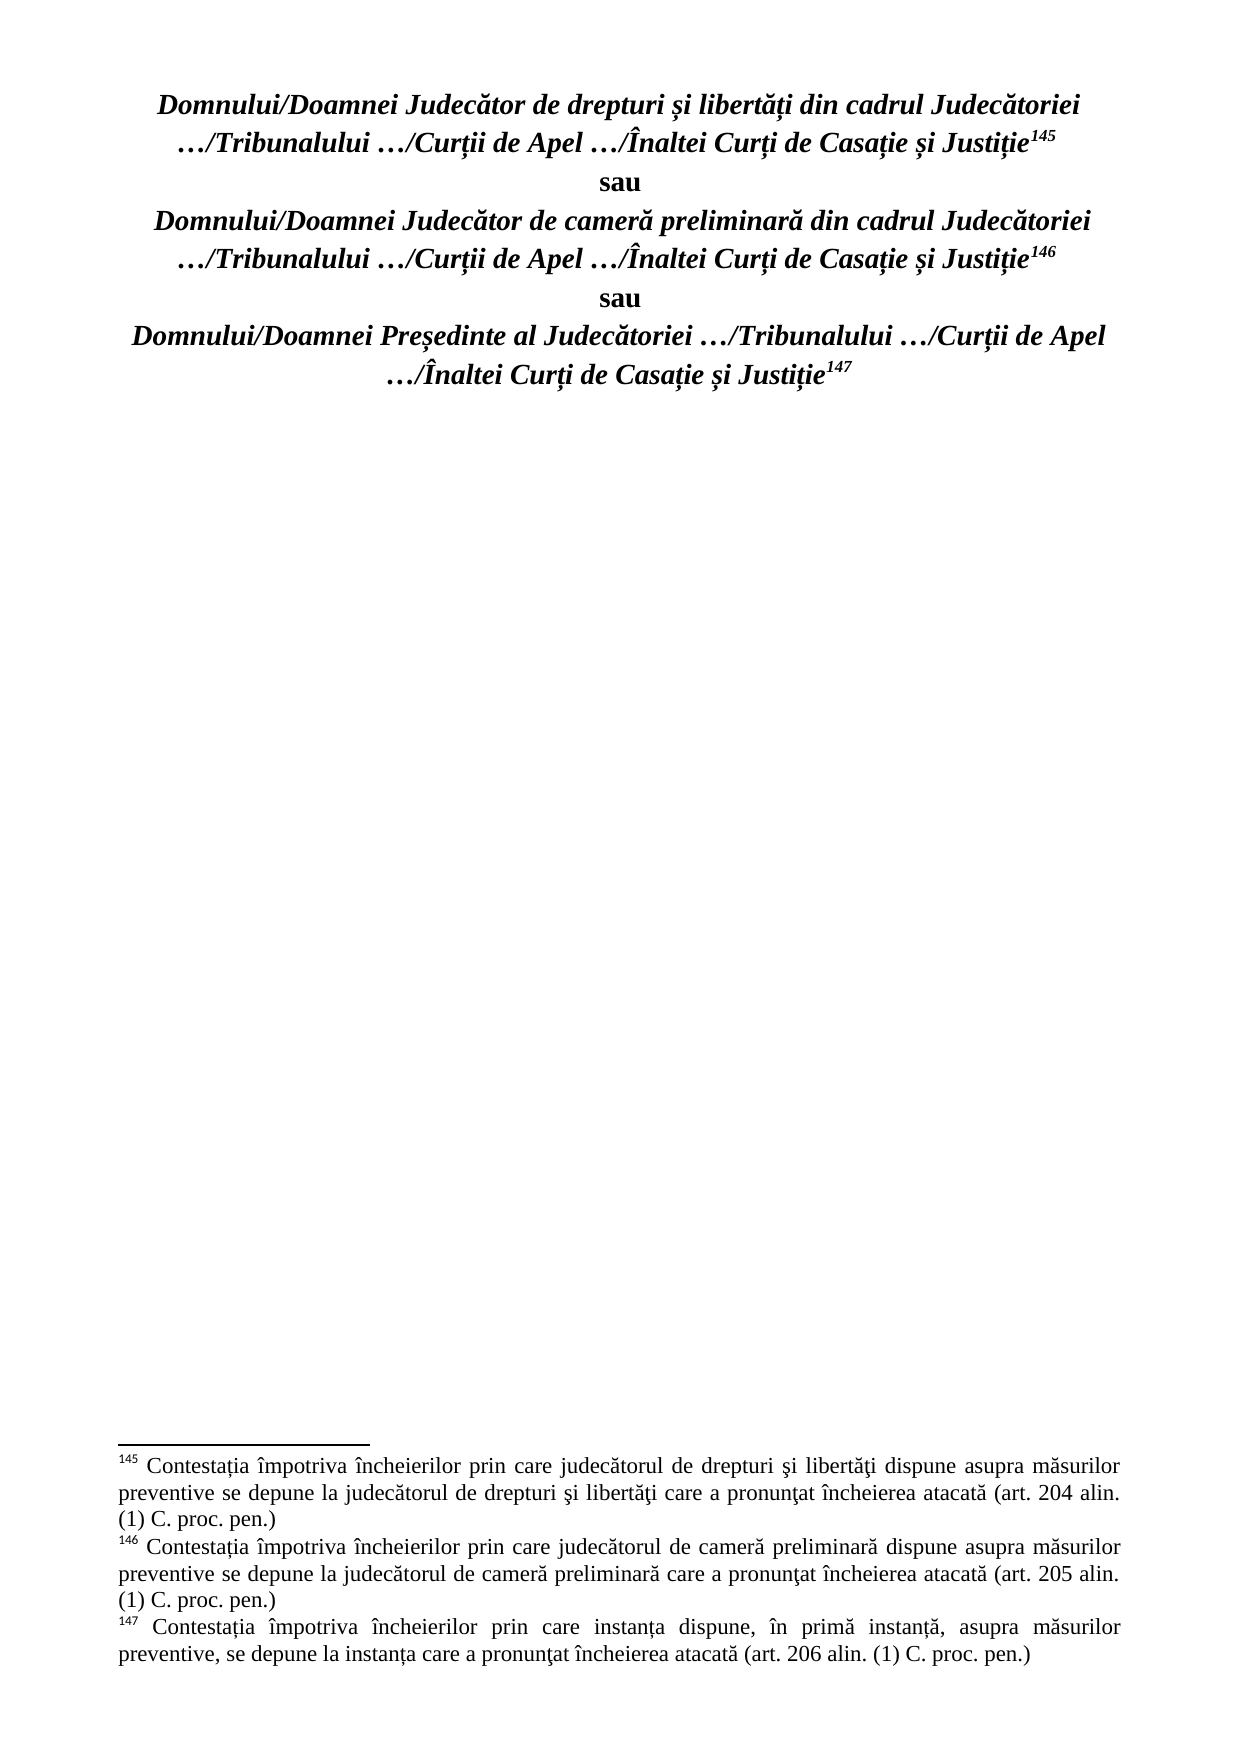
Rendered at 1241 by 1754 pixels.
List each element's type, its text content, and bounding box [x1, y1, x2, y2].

text Domnului/Doamnei Președinte al Judecătoriei …/Tribunalului …/Curții de Apel …/Înaltei Curți de Casație și Justiție [118, 318, 1122, 390]
text Domnului/Doamnei Judecător de cameră preliminară din cadrul Judecătoriei …/Tribunalului …/Curții de Apel …/Înaltei Curți de Casație și Justiție [118, 203, 1122, 275]
text sau [118, 164, 1122, 198]
text Domnului/Doamnei Judecător de drepturi și libertăți din cadrul Judecătoriei …/Tribunalului …/Curții de Apel …/Înaltei Curți de Casație și Justiție [118, 87, 1122, 159]
text Contestația împotriva încheierilor prin care instanța dispune, în primă instanță, asupra măsurilor preventive, se depune la instanța care a pronunţat încheierea atacată (art. 206 alin. (1) C. proc. pen.) [118, 1612, 1122, 1667]
text Contestația împotriva încheierilor prin care judecătorul de cameră preliminară dispune asupra măsurilor preventive se depune la judecătorul de cameră preliminară care a pronunţat încheierea atacată (art. 205 alin. (1) C. proc. pen.) [118, 1532, 1122, 1612]
text Contestația împotriva încheierilor prin care judecătorul de drepturi şi libertăţi dispune asupra măsurilor preventive se depune la judecătorul de drepturi şi libertăţi care a pronunţat încheierea atacată (art. 204 alin. (1) C. proc. pen.) [118, 1451, 1122, 1532]
text sau [118, 280, 1122, 313]
